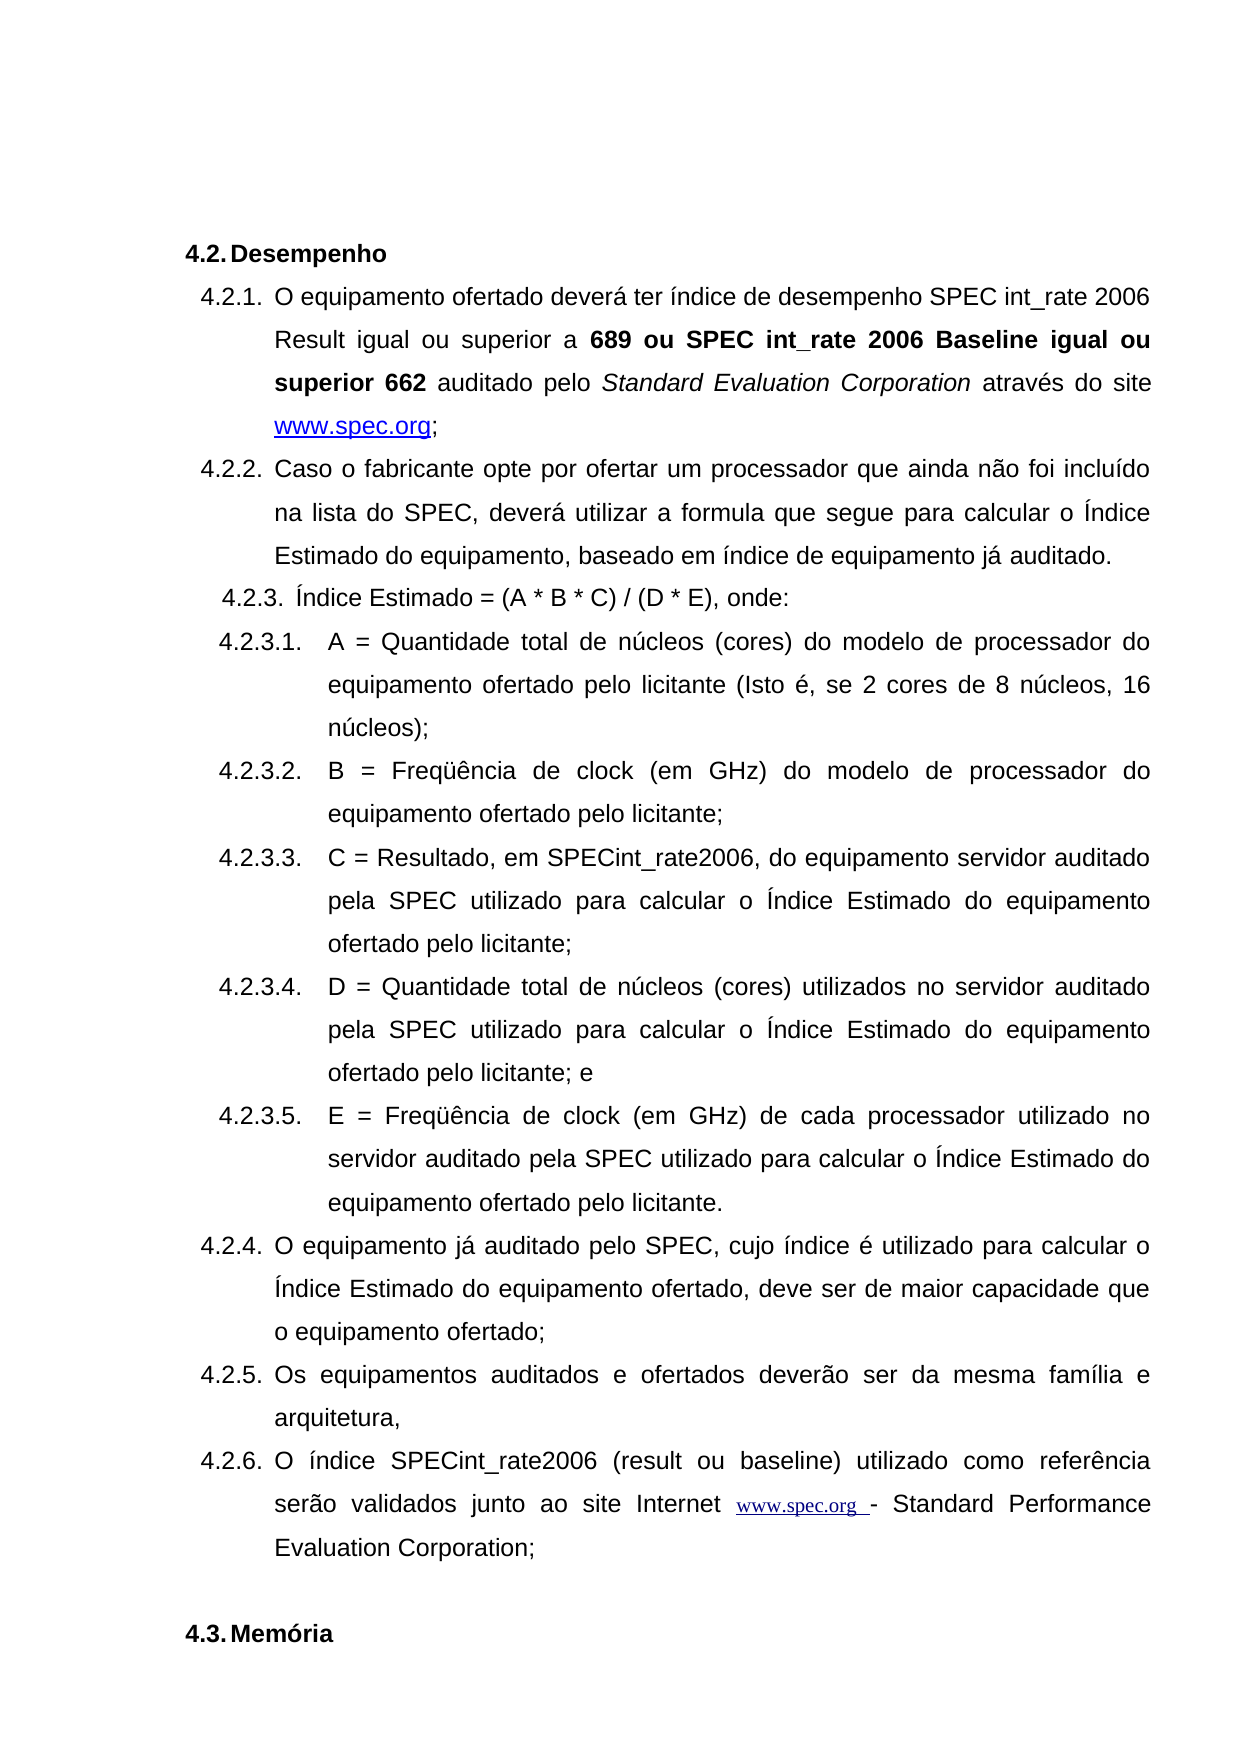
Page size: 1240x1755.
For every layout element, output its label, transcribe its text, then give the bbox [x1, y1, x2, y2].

list A = Quantidade total de núcleos (cores) do modelo de processador do equipamento ofertado pelo licitante (Isto é, se 2 cores de 8 núcleos, 16 núcleos); [219, 627, 1152, 742]
list D = Quantidade total de núcleos (cores) utilizados no servidor auditado pela SPEC utilizado para calcular o Índice Estimado do equipamento ofertado pelo licitante; e [219, 972, 1152, 1087]
list O equipamento ofertado deverá ter índice de desempenho SPEC int_rate 2006 Result igual ou superior a 689 ou SPEC int_rate 2006 Baseline igual ou superior 662 auditado pelo Standard Evaluation Corporation através do site www.spec.org; [200, 282, 1152, 440]
list E = Freqüência de clock (em GHz) de cada processador utilizado no servidor auditado pela SPEC utilizado para calcular o Índice Estimado do equipamento ofertado pelo licitante. [219, 1101, 1152, 1216]
list Os equipamentos auditados e ofertados deverão ser da mesma família e arquitetura, [200, 1360, 1152, 1432]
list Caso o fabricante opte por ofertar um processador que ainda não foi incluído na lista do SPEC, deverá utilizar a formula que segue para calcular o Índice Estimado do equipamento, baseado em índice de equipamento já auditado. [200, 454, 1152, 569]
list C = Resultado, em SPECint_rate2006, do equipamento servidor auditado pela SPEC utilizado para calcular o Índice Estimado do equipamento ofertado pelo licitante; [219, 843, 1152, 958]
list B = Freqüência de clock (em GHz) do modelo de processador do equipamento ofertado pelo licitante; [219, 756, 1152, 828]
subtitle Memória [185, 1619, 1196, 1648]
list O índice SPECint_rate2006 (result ou baseline) utilizado como referência serão validados junto ao site Internet www.spec.org - Standard Performance Evaluation Corporation; [200, 1446, 1152, 1561]
list O equipamento já auditado pelo SPEC, cujo índice é utilizado para calcular o Índice Estimado do equipamento ofertado, deve ser de maior capacidade que o equipamento ofertado; [200, 1231, 1152, 1346]
subtitle Desempenho [185, 239, 1196, 267]
list Índice Estimado = (A * B * C) / (D * E), onde: [222, 584, 1196, 612]
